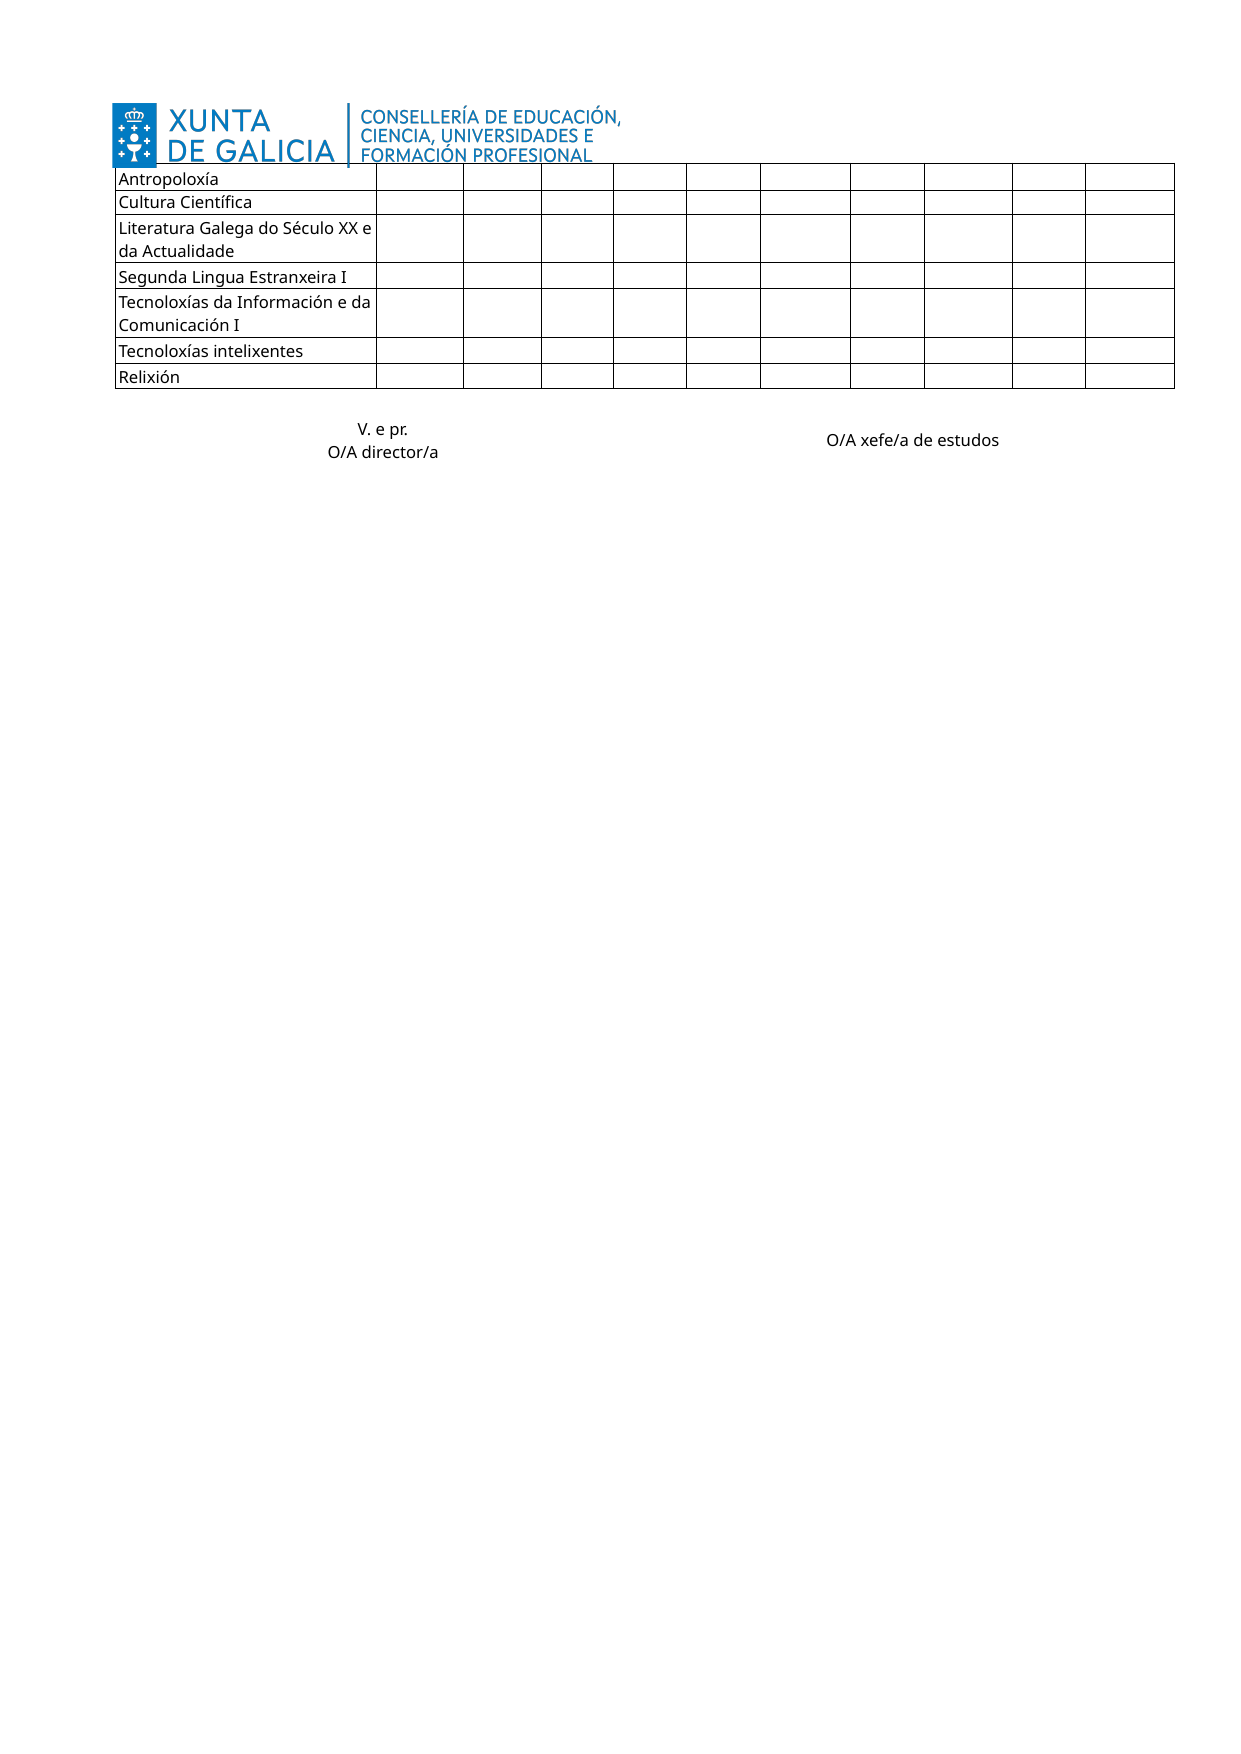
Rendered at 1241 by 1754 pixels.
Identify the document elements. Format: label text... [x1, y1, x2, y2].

table_cell [687, 289, 760, 337]
table_cell [377, 364, 463, 388]
table_cell [687, 164, 760, 190]
table_cell [542, 164, 613, 190]
table_cell [111, 214, 115, 262]
table_cell [761, 263, 850, 288]
table_cell [851, 215, 924, 262]
table_cell [377, 289, 463, 337]
table_cell [1086, 215, 1174, 262]
table_cell [761, 338, 850, 362]
table_cell [542, 215, 613, 262]
table_cell [377, 215, 463, 262]
table_cell [687, 215, 760, 262]
table_cell [464, 263, 541, 288]
table_cell [542, 263, 613, 288]
table_cell [1086, 289, 1174, 337]
table_cell [377, 164, 463, 190]
table_cell [464, 289, 541, 337]
table_cell [111, 190, 115, 214]
table_cell [542, 191, 613, 214]
table_cell [614, 215, 686, 262]
table_cell [761, 364, 850, 388]
table_cell [1086, 338, 1174, 362]
table_cell Segunda Lingua Estranxeira I [116, 263, 376, 288]
table_cell [111, 262, 115, 288]
table_cell [111, 288, 115, 337]
table_cell Relixión [116, 364, 376, 388]
table_cell [542, 289, 613, 337]
table_cell [925, 263, 1012, 288]
table_cell [687, 191, 760, 214]
table_cell [614, 289, 686, 337]
table_cell Literatura Galega do Século XX e da Actualidade [116, 215, 376, 262]
table_cell [111, 363, 115, 388]
table_cell [1013, 263, 1085, 288]
table_cell [1013, 215, 1085, 262]
table_cell [851, 364, 924, 388]
table_cell [542, 364, 613, 388]
table_cell [614, 338, 686, 362]
table_cell [1086, 164, 1174, 190]
table_cell [925, 289, 1012, 337]
table_cell [925, 338, 1012, 362]
table_cell [761, 289, 850, 337]
table_cell [851, 338, 924, 362]
table_cell [377, 338, 463, 362]
table_cell [1013, 289, 1085, 337]
table_cell [761, 215, 850, 262]
table_cell [614, 263, 686, 288]
table_cell [851, 289, 924, 337]
table_cell [614, 364, 686, 388]
table_cell [464, 215, 541, 262]
table_cell [761, 191, 850, 214]
table_cell [464, 191, 541, 214]
table_cell [1013, 191, 1085, 214]
table_cell [761, 164, 850, 190]
table_cell [925, 215, 1012, 262]
table_header O/A xefe/a de estudos [654, 418, 1171, 463]
table_cell [851, 164, 924, 190]
table_cell [1086, 191, 1174, 214]
table_cell [111, 337, 115, 362]
table_cell [1013, 164, 1085, 190]
table_cell [377, 191, 463, 214]
table_cell [687, 338, 760, 362]
table_cell Cultura Científica [116, 191, 376, 214]
table_header V. e pr. O/A director/a [111, 418, 654, 463]
table_cell Antropoloxía [116, 164, 376, 190]
table_cell [925, 191, 1012, 214]
table_cell [614, 191, 686, 214]
table_cell [464, 338, 541, 362]
table_cell [851, 191, 924, 214]
table_cell [464, 364, 541, 388]
table_cell [1013, 338, 1085, 362]
table_cell [1013, 364, 1085, 388]
table_cell [687, 263, 760, 288]
table_cell [1086, 364, 1174, 388]
table_cell [687, 364, 760, 388]
table_cell [925, 164, 1012, 190]
table_cell [377, 263, 463, 288]
table_cell [614, 164, 686, 190]
table_cell [464, 164, 541, 190]
table_cell [925, 364, 1012, 388]
table_cell [542, 338, 613, 362]
table_cell Tecnoloxías intelixentes [116, 338, 376, 362]
table_cell [111, 163, 115, 190]
table_cell Tecnoloxías da Información e da Comunicación I [116, 289, 376, 337]
table_cell [851, 263, 924, 288]
table_cell [1086, 263, 1174, 288]
